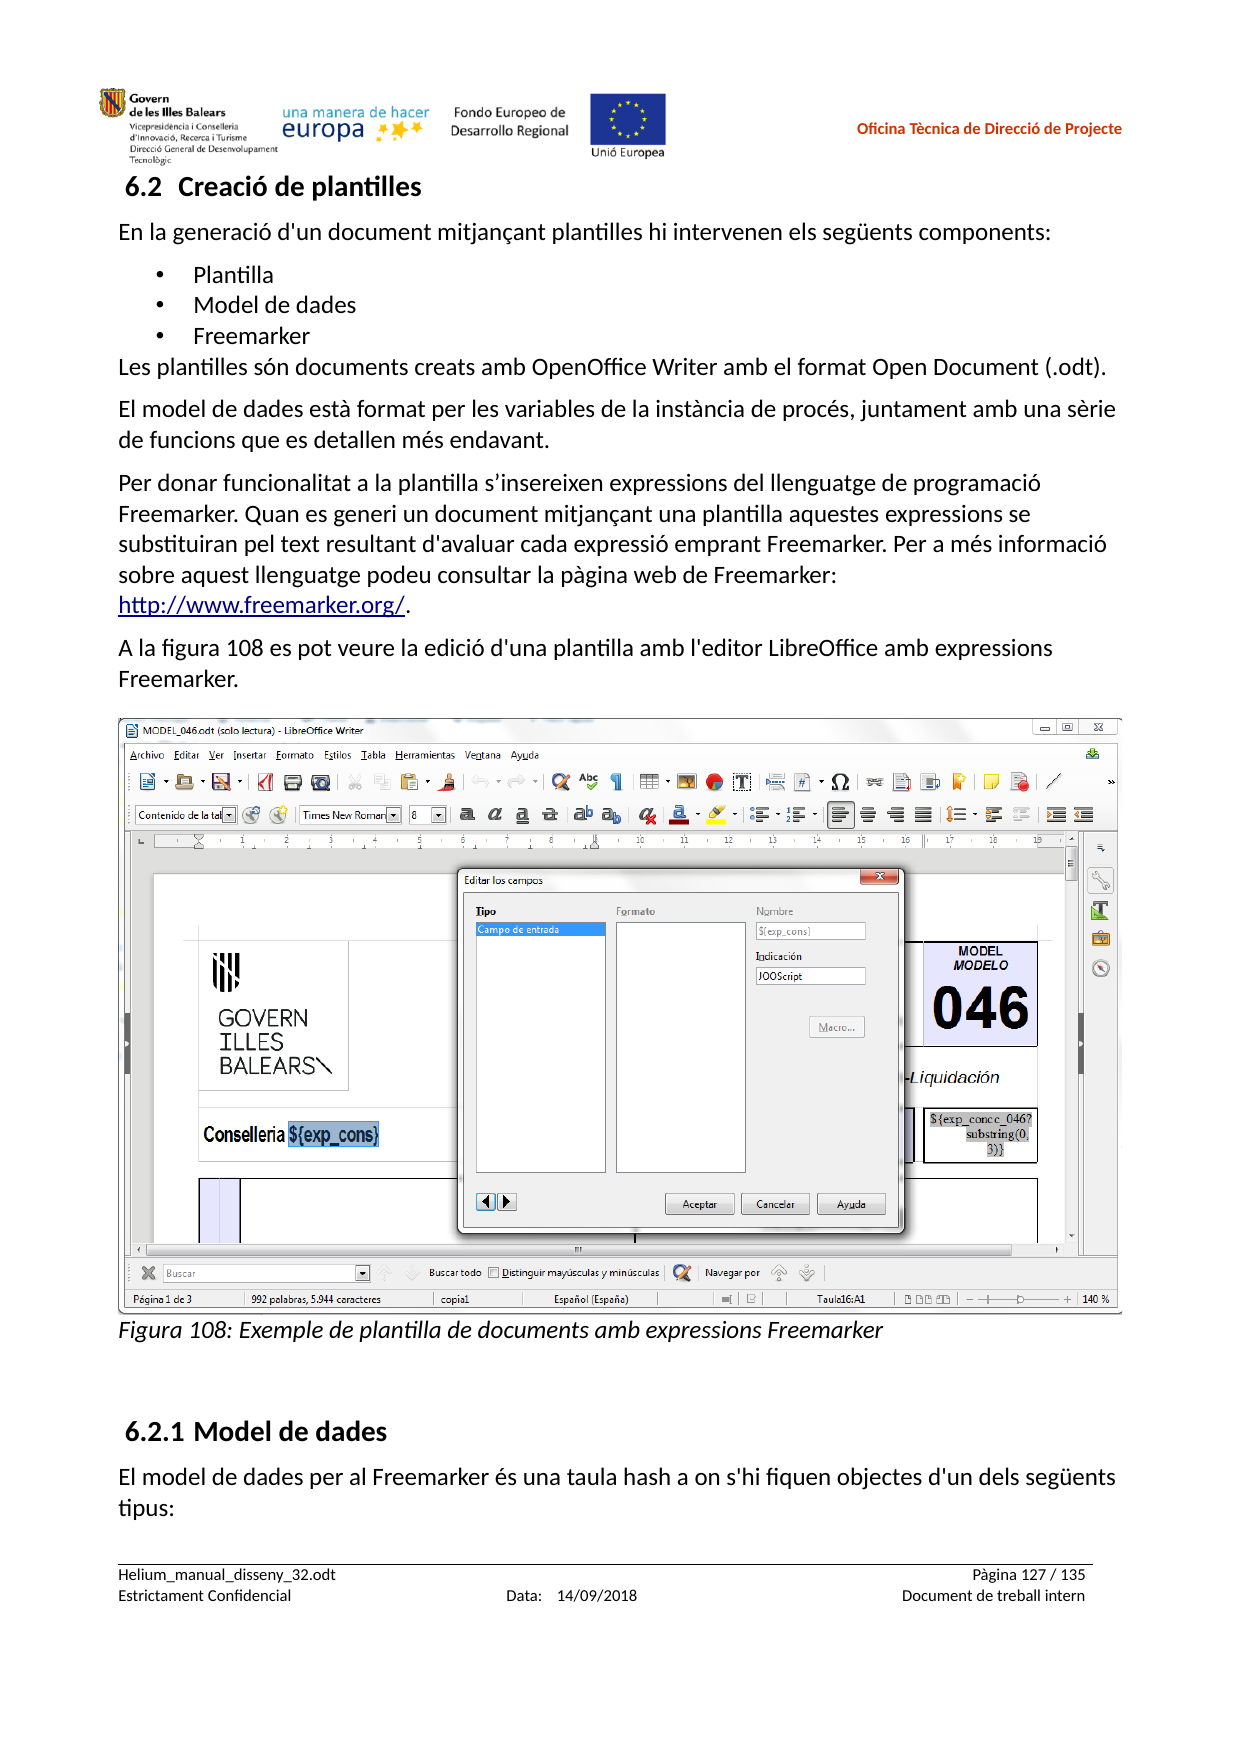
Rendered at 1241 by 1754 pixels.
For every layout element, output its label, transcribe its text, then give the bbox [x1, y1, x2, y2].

list Freemarker [156, 320, 1122, 351]
text El model de dades està format per les variables de la instància de procés, juntament amb una sèrie de funcions que es detallen més endavant. [118, 394, 1122, 455]
subtitle Creació de plantilles [118, 168, 1122, 203]
subtitle Model de dades [118, 1413, 1122, 1449]
text Per donar funcionalitat a la plantilla s’insereixen expressions del llenguatge de programació Freemarker. Quan es generi un document mitjançant una plantilla aquestes expressions se substituiran pel text resultant d'avaluar cada expressió emprant Freemarker. Per a més informació sobre aquest llenguatge podeu consultar la pàgina web de Freemarker: http://www.freemarker.org/. [118, 467, 1122, 620]
text A la figura 108 es pot veure la edició d'una plantilla amb l'editor LibreOffice amb expressions Freemarker. [118, 632, 1122, 693]
text Les plantilles són documents creats amb OpenOffice Writer amb el format Open Document (.odt). [118, 351, 1122, 381]
text En la generació d'un document mitjançant plantilles hi intervenen els següents components: [118, 216, 1122, 247]
picture [118, 718, 1123, 1315]
text El model de dades per al Freemarker és una taula hash a on s'hi fiquen objectes d'un dels següents tipus: [118, 1461, 1122, 1522]
text Figura 108: Exemple de plantilla de documents amb expressions Freemarker [118, 1315, 1122, 1345]
list Model de dades [156, 289, 1122, 320]
picture [99, 87, 668, 166]
list Plantilla [156, 259, 1122, 289]
